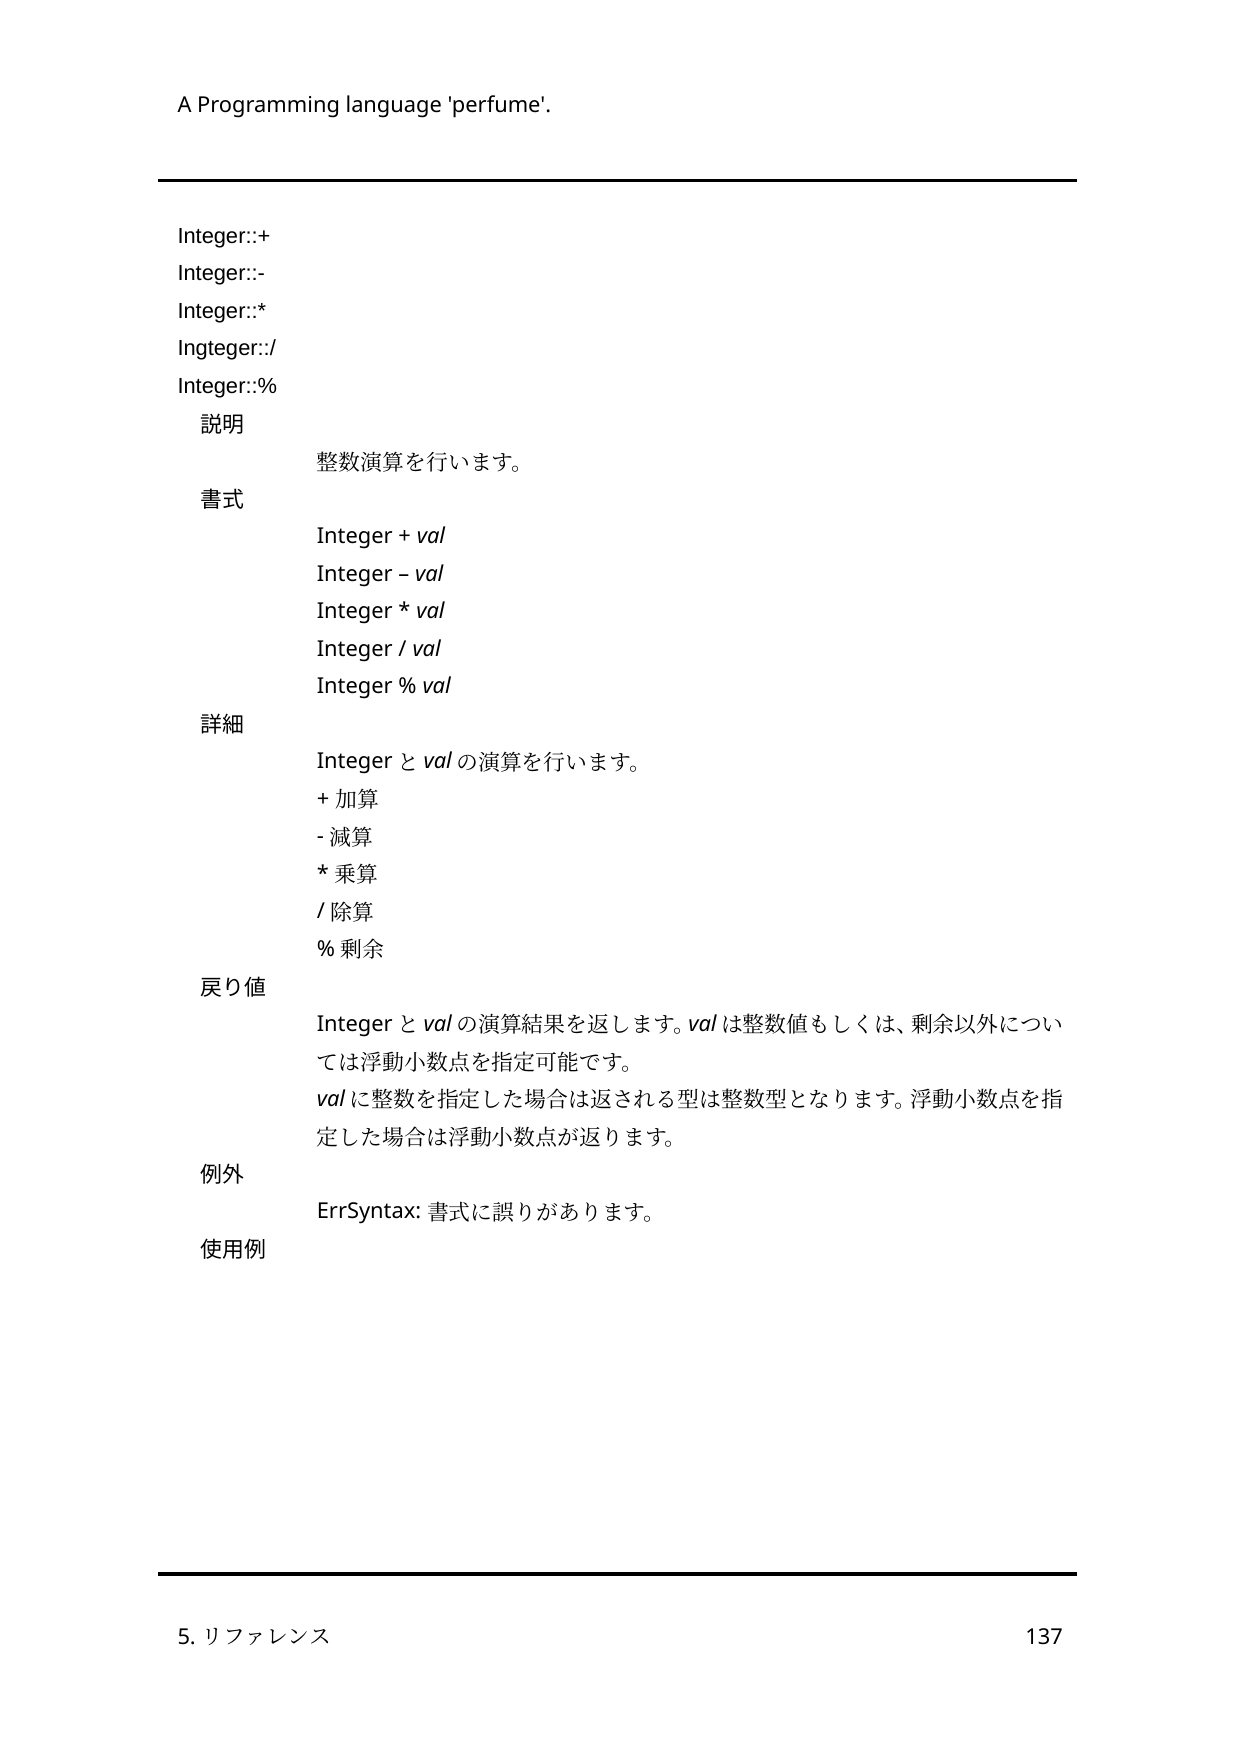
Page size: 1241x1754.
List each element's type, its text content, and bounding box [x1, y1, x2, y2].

table_cell Integerとvalの演算結果を返します。valは整数値もしくは、剰余以外については浮動小数点を指定可能です。 valに整数を指定した場合は返される型は整数型となります。浮動小数点を指定した場合は浮動小数点が返ります。 [317, 967, 1063, 1154]
subtitle Integer::* [177, 292, 1063, 329]
table_cell 戻り値 [200, 967, 317, 1154]
table_header 整数演算を行います。 [317, 404, 1063, 479]
table_cell 詳細 [200, 704, 317, 967]
table_cell 例外 [200, 1154, 317, 1229]
subtitle Integer::% [177, 367, 1063, 404]
table_cell ErrSyntax: 書式に誤りがあります。 [317, 1154, 1063, 1229]
table_cell Integer + val Integer – val Integer * val Integer / val Integer % val [317, 479, 1063, 704]
subtitle Integer::+ [177, 217, 1063, 254]
subtitle Ingteger::/ [177, 329, 1063, 367]
table_cell [317, 1229, 1063, 1304]
subtitle Integer::- [177, 254, 1063, 292]
table_cell 書式 [200, 479, 317, 704]
table_cell Integerとvalの演算を行います。 + 加算 - 減算 * 乗算 / 除算 % 剰余 [317, 704, 1063, 967]
table_cell 使用例 [200, 1229, 317, 1304]
table_header 説明 [200, 404, 317, 479]
